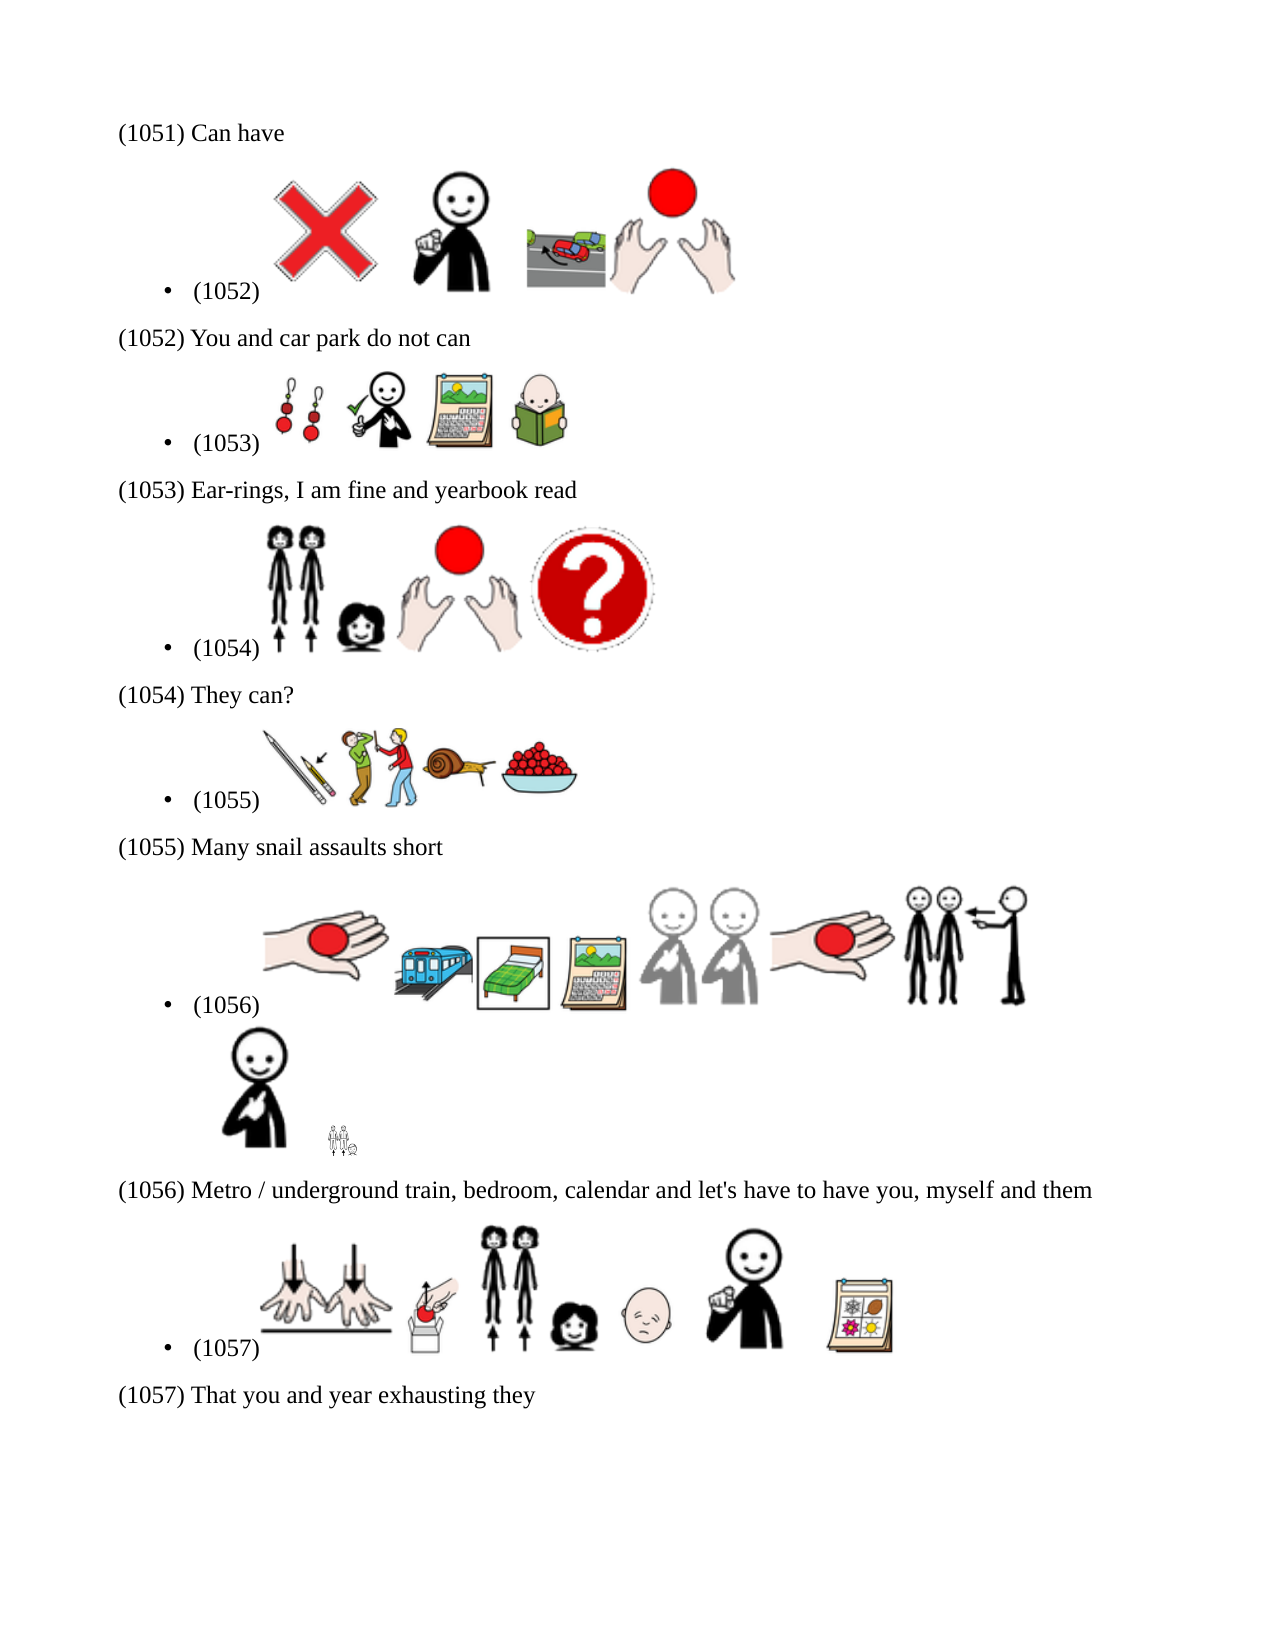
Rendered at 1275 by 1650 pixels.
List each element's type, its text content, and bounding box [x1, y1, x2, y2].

list (1057) [164, 1223, 1157, 1361]
text (1057) That you and year exhausting they [118, 1380, 1157, 1409]
text (1052) You and car park do not can [118, 323, 1157, 352]
picture [259, 1222, 900, 1356]
picture [259, 371, 580, 451]
picture [259, 880, 1034, 1014]
picture [259, 522, 660, 657]
text (1056) Metro / underground train, bedroom, calendar and let's have to have you, myself and them [118, 1175, 1157, 1204]
picture [259, 728, 580, 808]
picture [193, 1022, 359, 1157]
text (1051) Can have [118, 118, 1157, 147]
list (1052) [164, 166, 1157, 304]
list (1054) [164, 523, 1157, 662]
text (1054) They can? [118, 680, 1157, 709]
list (1056) [164, 880, 1157, 1156]
list (1053) [164, 371, 1157, 456]
picture [259, 165, 740, 299]
text (1053) Ear-rings, I am fine and yearbook read [118, 475, 1157, 504]
text (1055) Many snail assaults short [118, 832, 1157, 861]
list (1055) [164, 728, 1157, 813]
